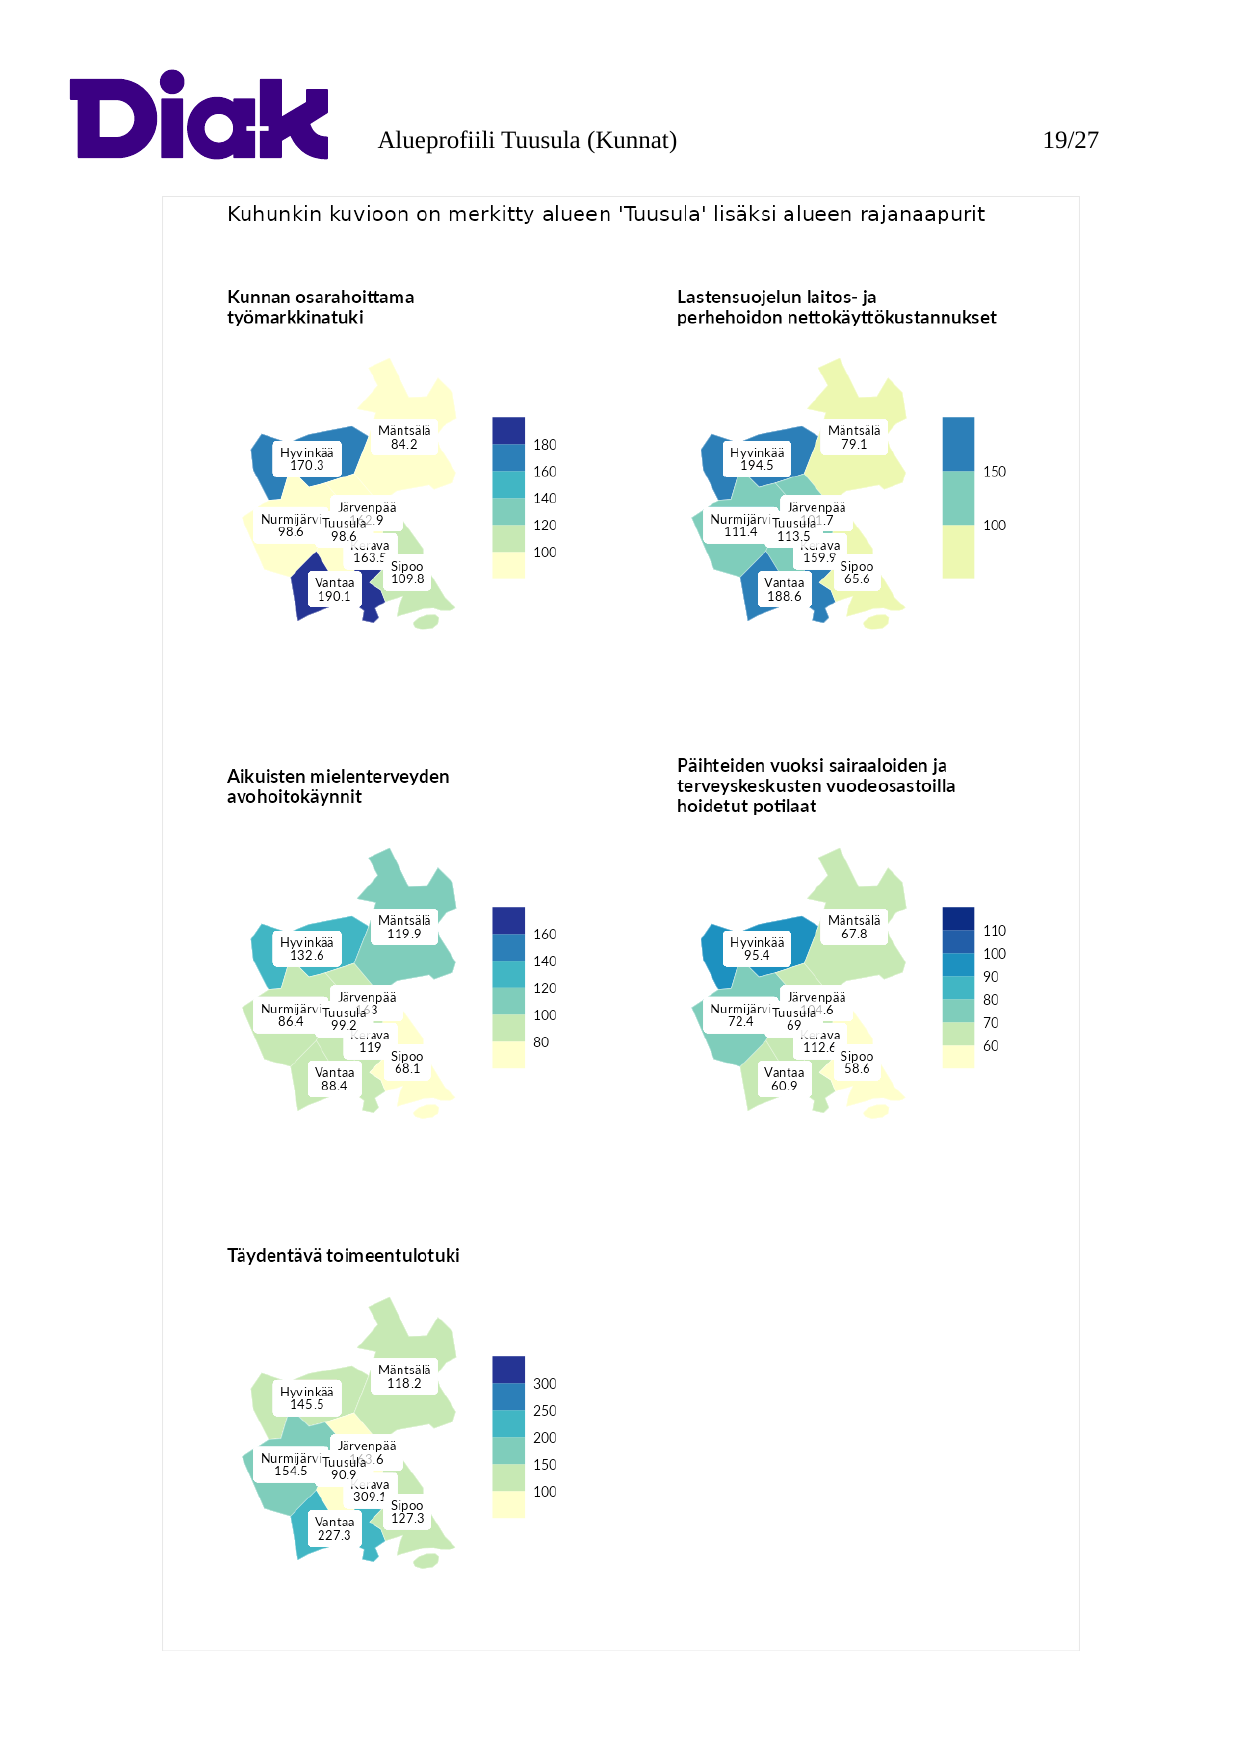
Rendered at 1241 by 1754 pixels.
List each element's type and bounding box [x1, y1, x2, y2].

picture [61, 196, 1179, 1651]
